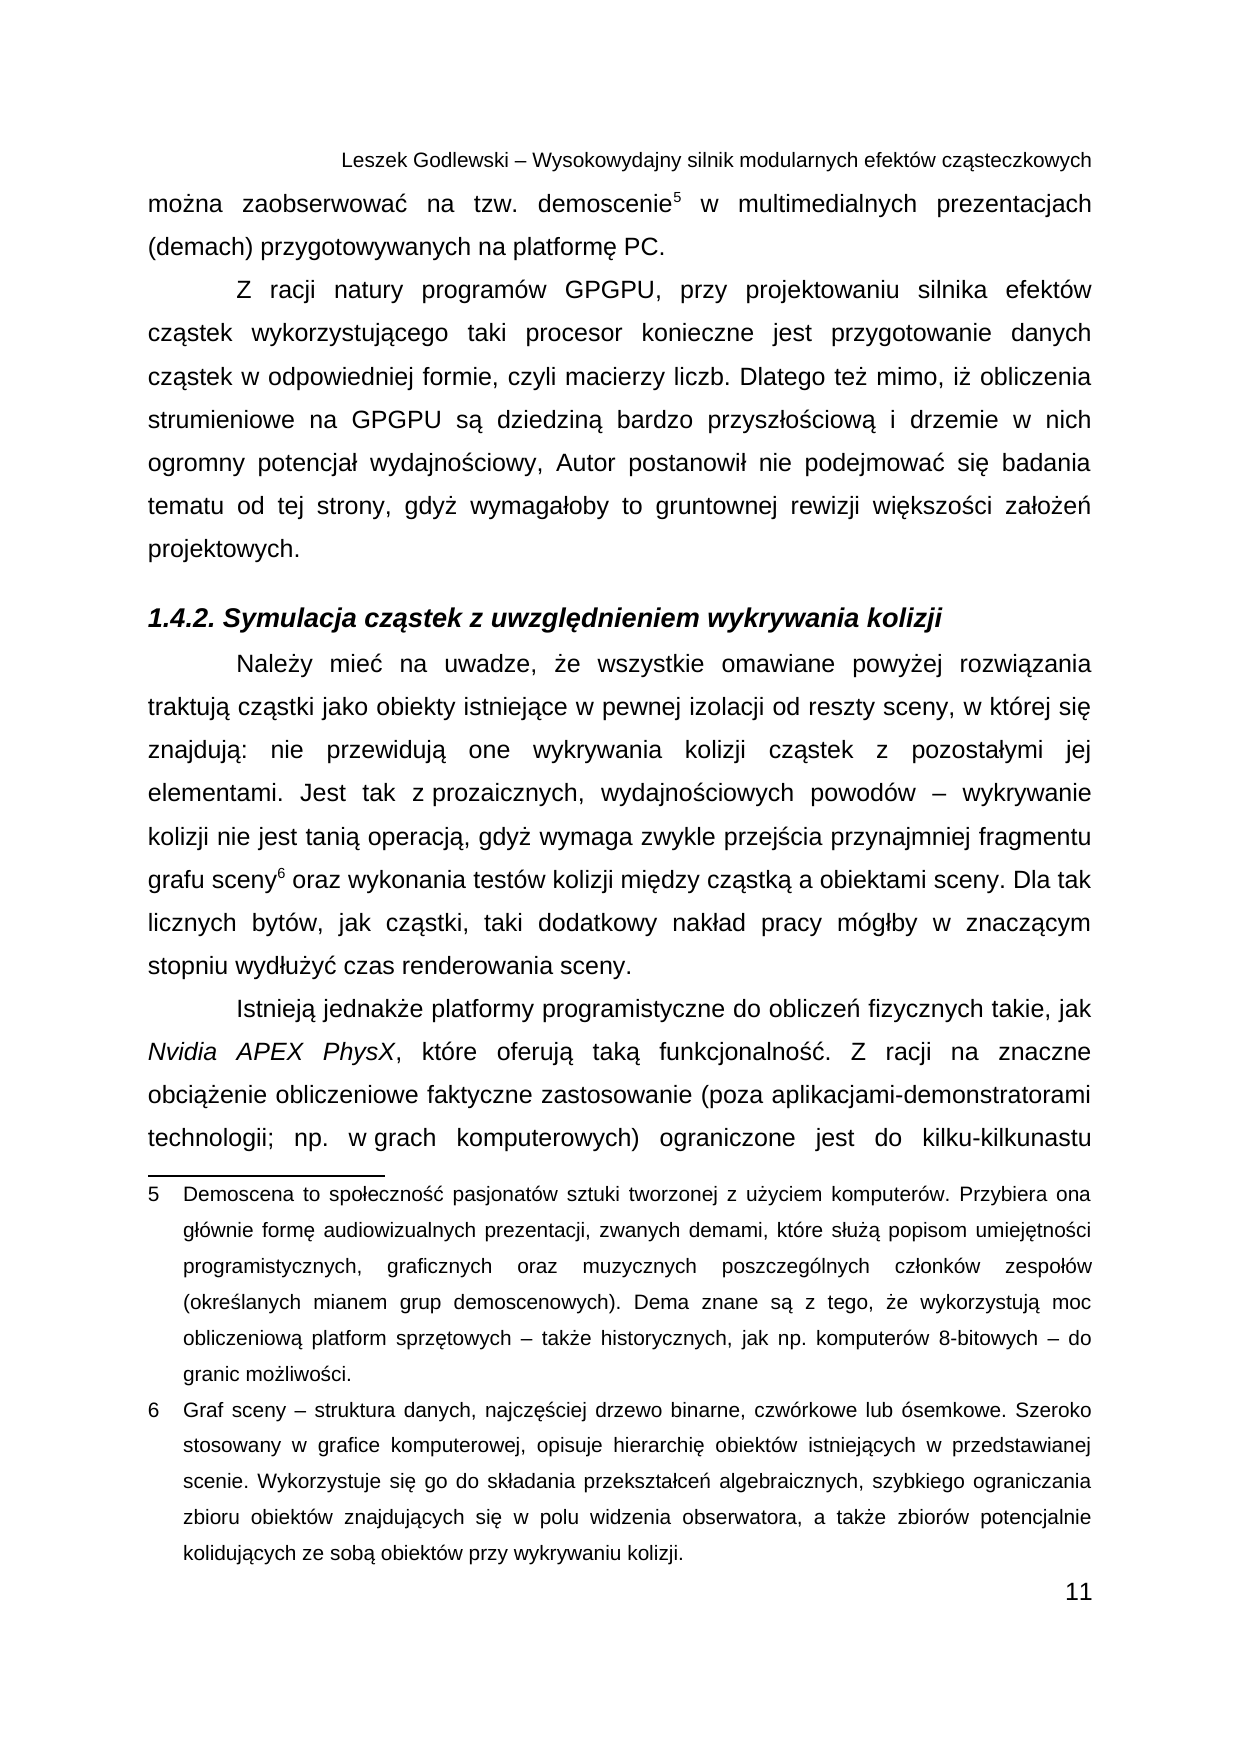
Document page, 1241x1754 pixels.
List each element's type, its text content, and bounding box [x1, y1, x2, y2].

text Z racji natury programów GPGPU, przy projektowaniu silnika efektów cząstek wykorzystującego taki procesor konieczne jest przygotowanie danych cząstek w odpowiedniej formie, czyli macierzy liczb. Dlatego też mimo, iż obliczenia strumieniowe na GPGPU są dziedziną bardzo przyszłościową i drzemie w nich ogromny potencjał wydajnościowy, Autor postanowił nie podejmować się badania tematu od tej strony, gdyż wymagałoby to gruntownej rewizji większości założeń projektowych. [148, 275, 1092, 563]
text Należy mieć na uwadze, że wszystkie omawiane powyżej rozwiązania traktują cząstki jako obiekty istniejące w pewnej izolacji od reszty sceny, w której się znajdują: nie przewidują one wykrywania kolizji cząstek z pozostałymi jej elementami. Jest tak z prozaicznych, wydajnościowych powodów – wykrywanie kolizji nie jest tanią operacją, gdyż wymaga zwykle przejścia przynajmniej fragmentu grafu sceny oraz wykonania testów kolizji między cząstką a obiektami sceny. Dla tak licznych bytów, jak cząstki, taki dodatkowy nakład pracy mógłby w znaczącym stopniu wydłużyć czas renderowania sceny. [148, 649, 1092, 979]
text Graf sceny – struktura danych, najczęściej drzewo binarne, czwórkowe lub ósemkowe. Szeroko stosowany w grafice komputerowej, opisuje hierarchię obiektów istniejących w przedstawianej scenie. Wykorzystuje się go do składania przekształceń algebraicznych, szybkiego ograniczania zbioru obiektów znajdujących się w polu widzenia obserwatora, a także zbiorów potencjalnie kolidujących ze sobą obiektów przy wykrywaniu kolizji. [148, 1397, 1092, 1565]
text Demoscena to społeczność pasjonatów sztuki tworzonej z użyciem komputerów. Przybiera ona głównie formę audiowizualnych prezentacji, zwanych demami, które służą popisom umiejętności programistycznych, graficznych oraz muzycznych poszczególnych członków zespołów (określanych mianem grup demoscenowych). Dema znane są z tego, że wykorzystują moc obliczeniową platform sprzętowych – także historycznych, jak np. komputerów 8-bitowych – do granic możliwości. [148, 1182, 1092, 1385]
text można zaobserwować na tzw. demoscenie w multimedialnych prezentacjach (demach) przygotowywanych na platformę PC. [148, 189, 1092, 261]
subtitle Symulacja cząstek z uwzględnieniem wykrywania kolizji [148, 602, 1092, 633]
text Istnieją jednakże platformy programistyczne do obliczeń fizycznych takie, jak Nvidia APEX PhysX, które oferują taką funkcjonalność. Z racji na znaczne obciążenie obliczeniowe faktyczne zastosowanie (poza aplikacjami-demonstratorami technologii; np. w grach komputerowych) ograniczone jest do kilku-kilkunastu [148, 994, 1092, 1152]
